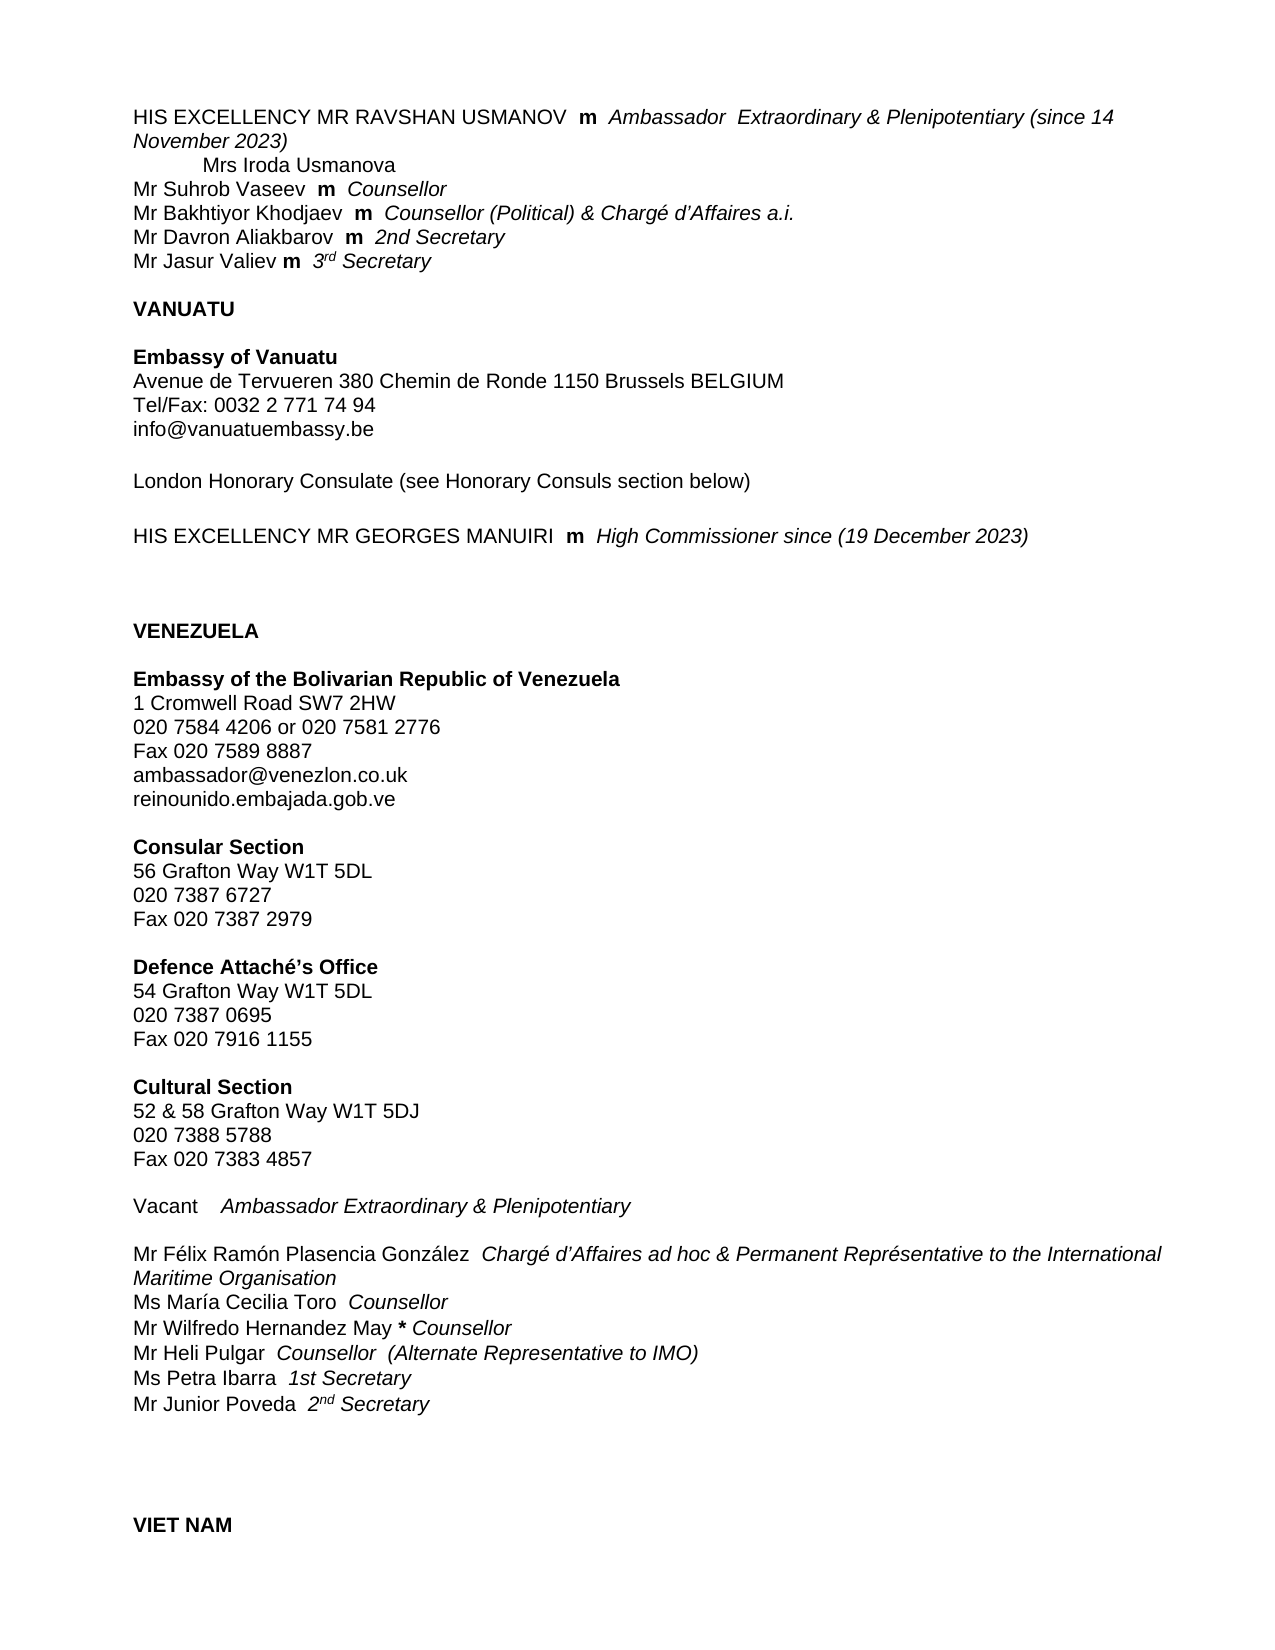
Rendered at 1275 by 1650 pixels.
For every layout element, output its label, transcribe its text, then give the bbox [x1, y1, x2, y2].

text 020 7387 0695 [133, 1003, 1181, 1027]
text Fax 020 7387 2979 [133, 907, 1181, 931]
text Fax 020 7383 4857 [133, 1146, 1181, 1170]
text Mr Wilfredo Hernandez May * Counsellor [133, 1316, 1181, 1339]
text Mr Jasur Valiev m 3rd Secretary [133, 249, 1181, 273]
text Embassy of the Bolivarian Republic of Venezuela [133, 667, 1181, 691]
text Vacant Ambassador Extraordinary & Plenipotentiary [133, 1194, 1181, 1218]
text 54 Grafton Way W1T 5DL [133, 979, 1181, 1003]
text HIS EXCELLENCY MR GEORGES MANUIRI m High Commissioner since (19 December 2023) [133, 523, 1181, 547]
text Defence Attaché’s Office [133, 955, 1181, 979]
text 56 Grafton Way W1T 5DL [133, 859, 1181, 883]
text Mr Bakhtiyor Khodjaev m Counsellor (Political) & Chargé d’Affaires a.i. [133, 201, 1181, 225]
text 1 Cromwell Road SW7 2HW [133, 691, 1181, 715]
text HIS EXCELLENCY MR RAVSHAN USMANOV m Ambassador Extraordinary & Plenipotentiary (since 14 November 2023) [133, 105, 1181, 153]
text Mr Félix Ramón Plasencia González Chargé d’Affaires ad hoc & Permanent Représentative to the International Maritime Organisation [133, 1242, 1181, 1290]
text 52 & 58 Grafton Way W1T 5DJ [133, 1098, 1181, 1122]
text 020 7584 4206 or 020 7581 2776 [133, 715, 1181, 739]
text reinounido.embajada.gob.ve [133, 787, 1181, 811]
text Embassy of Vanuatu Avenue de Tervueren 380 Chemin de Ronde 1150 Brussels BELGIUM Tel/Fax: 0032 2 771 74 94 info@vanuatuembassy.be [133, 344, 1181, 469]
text ambassador@venezlon.co.uk [133, 763, 1181, 787]
text VANUATU [133, 297, 1181, 321]
text Mr Junior Poveda 2nd Secretary [133, 1391, 1181, 1415]
text Fax 020 7589 8887 [133, 739, 1181, 763]
text 020 7388 5788 [133, 1122, 1181, 1146]
text VIET NAM [133, 1513, 1181, 1537]
text Cultural Section [133, 1074, 1181, 1098]
text Mr Suhrob Vaseev m Counsellor [133, 177, 1181, 201]
text Mr Heli Pulgar Counsellor (Alternate Representative to IMO) [133, 1341, 1181, 1365]
text Consular Section [133, 835, 1181, 859]
text Fax 020 7916 1155 [133, 1027, 1181, 1051]
text Mrs Iroda Usmanova [133, 153, 1181, 177]
text Mr Davron Aliakbarov m 2nd Secretary [133, 225, 1181, 249]
text 020 7387 6727 [133, 883, 1181, 907]
text Ms Petra Ibarra 1st Secretary [133, 1366, 1181, 1390]
text VENEZUELA [133, 619, 1181, 643]
text London Honorary Consulate (see Honorary Consuls section below) [133, 469, 1181, 493]
text Ms María Cecilia Toro Counsellor [133, 1290, 1181, 1314]
